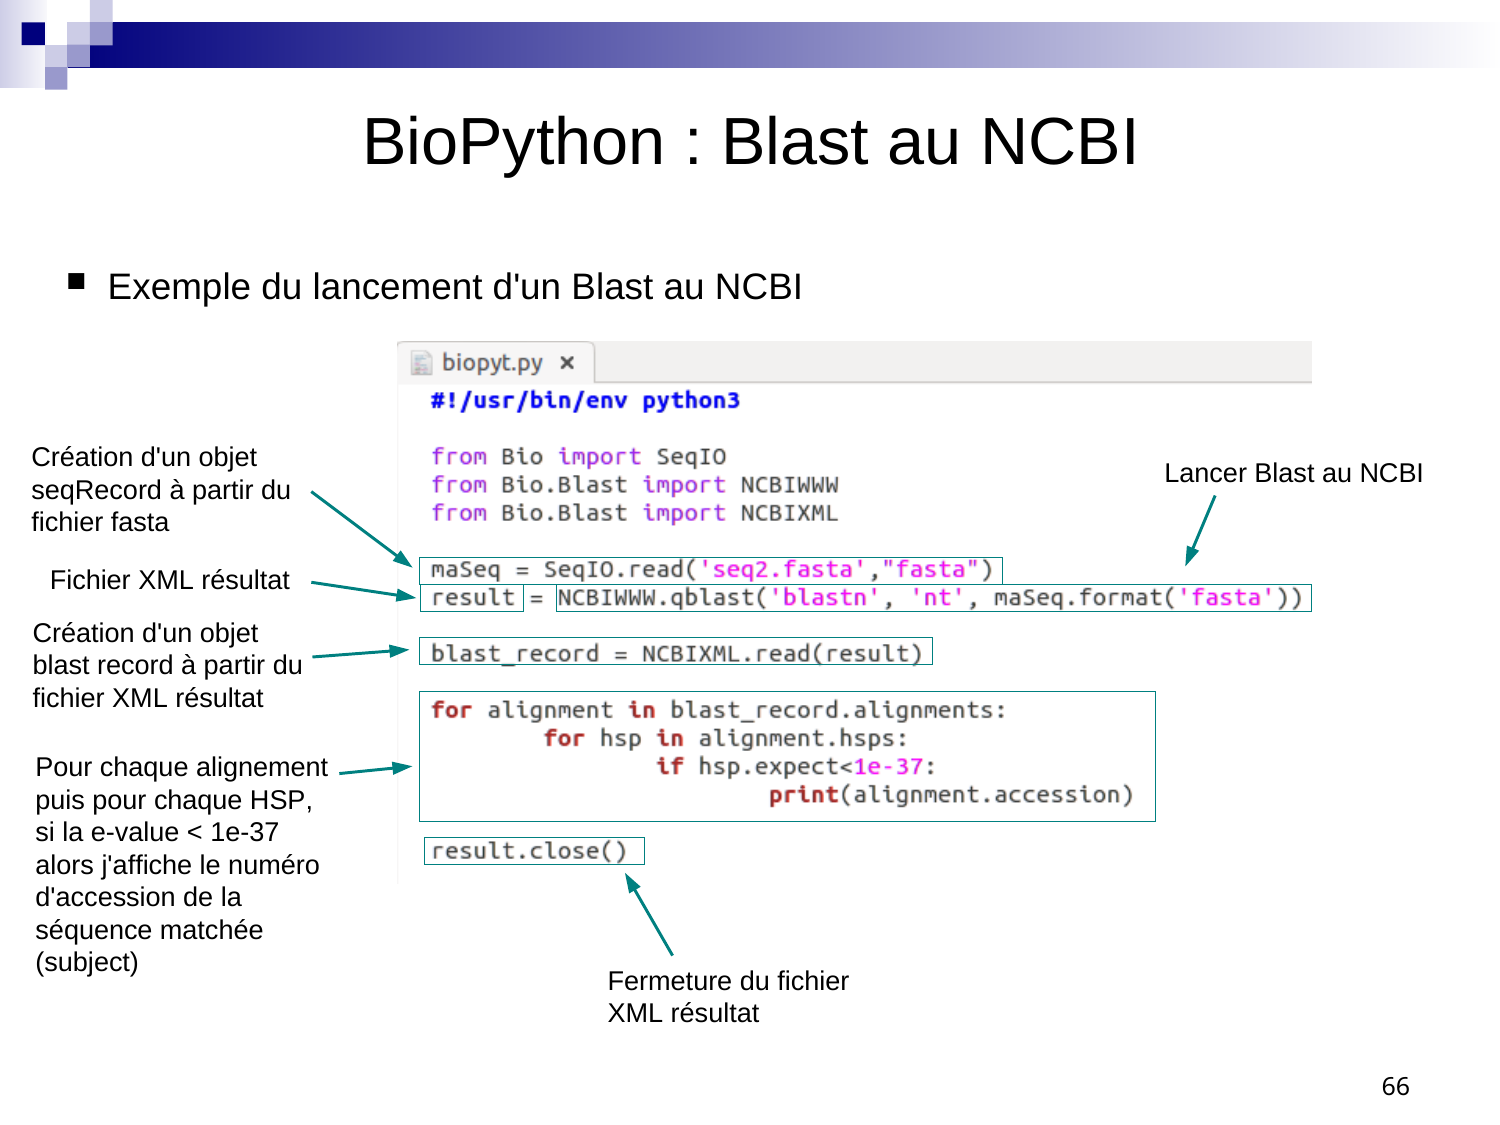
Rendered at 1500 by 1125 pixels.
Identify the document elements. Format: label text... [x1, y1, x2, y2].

list Exemple du lancement d'un Blast au NCBI [51, 254, 1466, 315]
title BioPython : Blast au NCBI [53, 69, 1449, 207]
picture [557, 585, 1311, 611]
text_box Pour chaque alignement puis pour chaque HSP, si la e-value < 1e-37 alors j'affiche le numéro d'accession de la séquence matchée (subject) [20, 742, 348, 985]
text_box Fermeture du fichier XML résultat [592, 955, 911, 1036]
text_box Fichier XML résultat [34, 555, 353, 603]
text_box Création d'un objet blast record à partir du fichier XML résultat [18, 607, 336, 721]
text_box Création d'un objet seqRecord à partir du fichier fasta [16, 432, 312, 545]
picture [421, 585, 523, 611]
picture [420, 558, 1002, 584]
picture [397, 341, 1312, 884]
text_box Lancer Blast au NCBI [1149, 448, 1445, 496]
